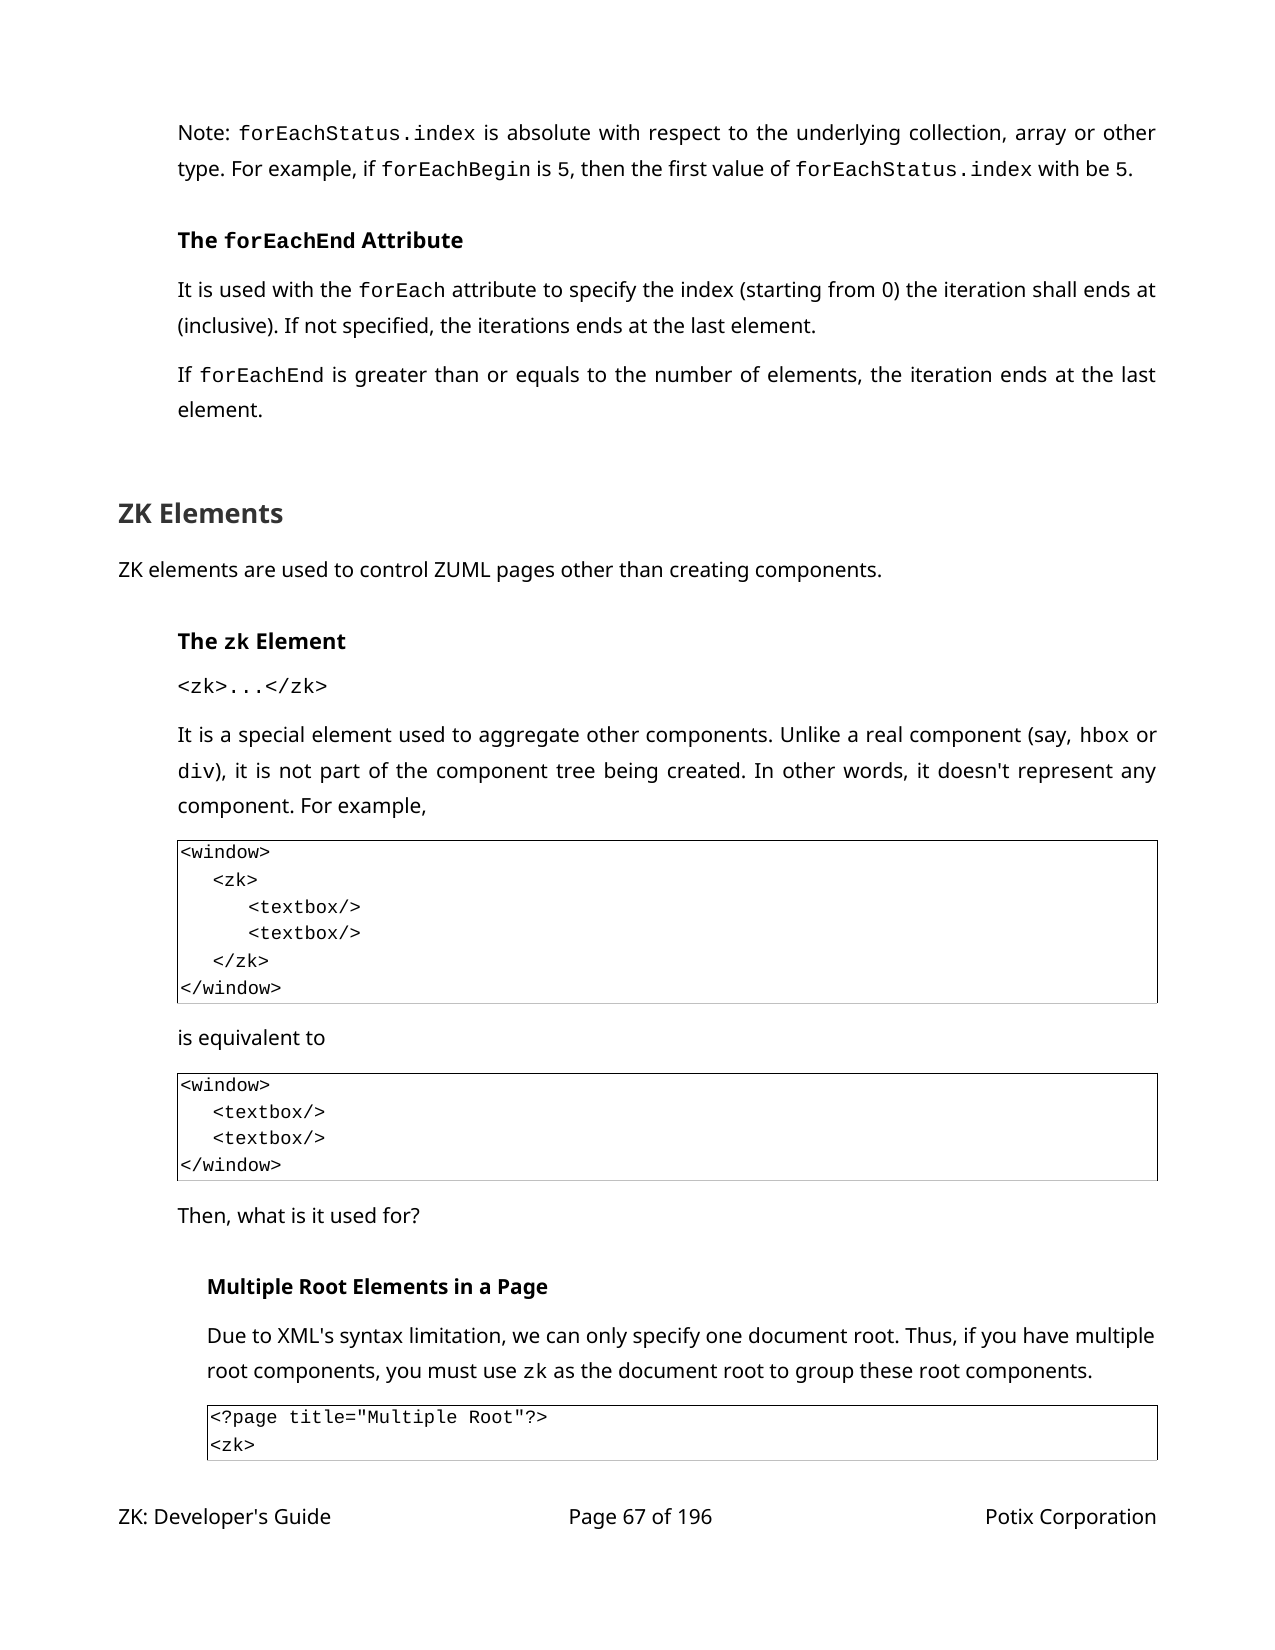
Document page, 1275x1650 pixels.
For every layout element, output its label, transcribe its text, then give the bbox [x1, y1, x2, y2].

subtitle Multiple Root Elements in a Page [207, 1272, 1157, 1300]
text <zk>...</zk> [177, 676, 1157, 700]
text <zk> [208, 1432, 1157, 1460]
text Note: forEachStatus.index is absolute with respect to the underlying collection, array or other type. For example, if forEachBegin is 5, then the first value of forEachStatus.index with be 5. [177, 118, 1157, 182]
text <zk> [178, 867, 1157, 892]
text </window> [178, 976, 1157, 1003]
text ZK elements are used to control ZUML pages other than creating components. [118, 555, 1157, 583]
subtitle ZK Elements [118, 494, 1157, 531]
text </zk> [178, 948, 1157, 973]
text is equivalent to [177, 1023, 1157, 1052]
text <textbox/> <textbox/> [178, 1099, 1157, 1150]
subtitle The zk Element [177, 626, 1157, 656]
text </window> [178, 1153, 1157, 1180]
text If forEachEnd is greater than or equals to the number of elements, the iteration ends at the last element. [177, 360, 1157, 423]
text Then, what is it used for? [177, 1201, 1157, 1229]
text <window> [178, 1074, 1157, 1097]
subtitle The forEachEnd Attribute [177, 225, 1157, 255]
text It is a special element used to aggregate other components. Unlike a real component (say, hbox or div), it is not part of the component tree being created. In other words, it doesn't represent any component. For example, [177, 720, 1157, 820]
text <window> [178, 841, 1157, 864]
text <?page title="Multiple Root"?> [208, 1406, 1157, 1429]
text <textbox/> <textbox/> [178, 895, 1157, 946]
text Due to XML's syntax limitation, we can only specify one document root. Thus, if you have multiple root components, you must use zk as the document root to group these root components. [207, 1321, 1157, 1384]
text It is used with the forEach attribute to specify the index (starting from 0) the iteration shall ends at (inclusive). If not specified, the iterations ends at the last element. [177, 275, 1157, 339]
